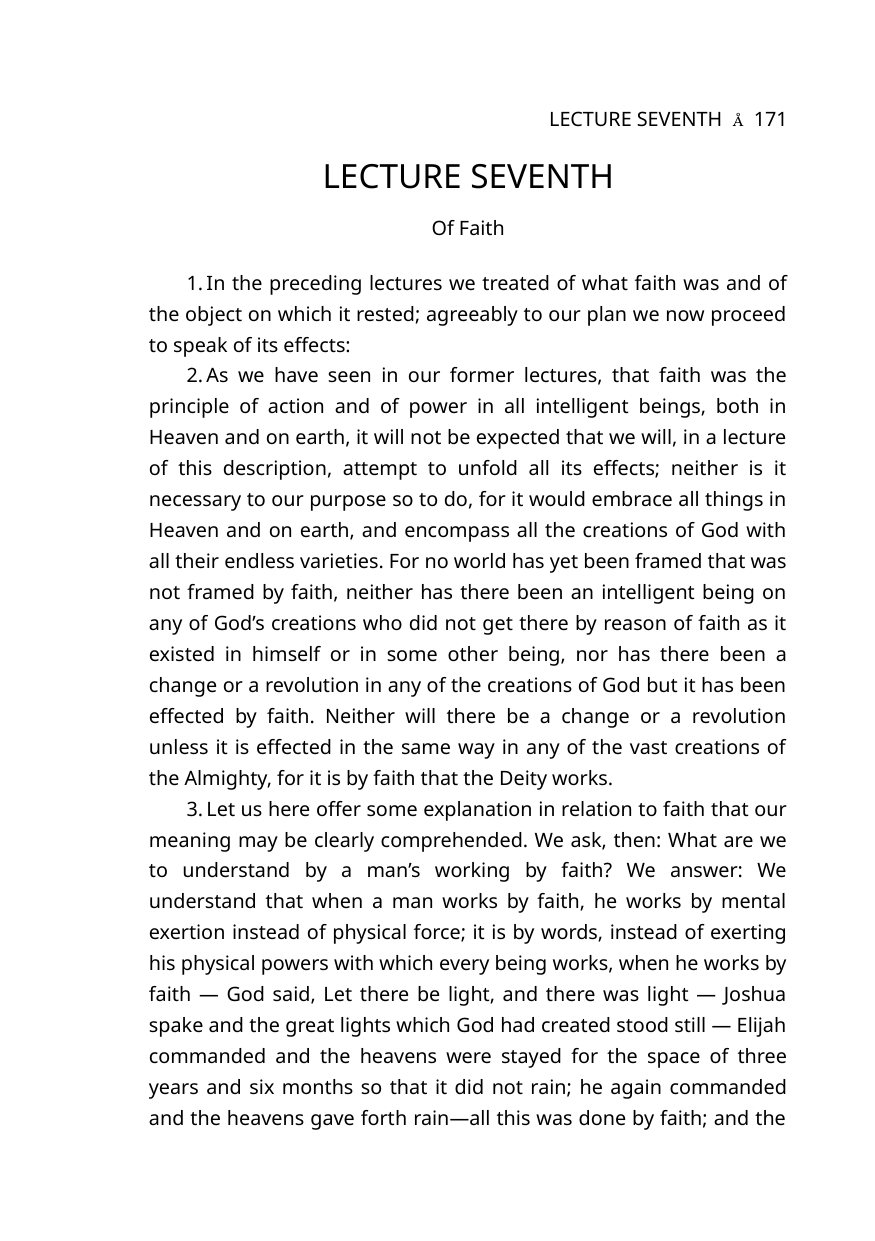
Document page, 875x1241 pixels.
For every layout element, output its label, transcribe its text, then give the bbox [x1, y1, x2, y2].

text 1. In the preceding lectures we treated of what faith was and of the object on which it rested; agreeably to our plan we now proceed to speak of its effects: [149, 269, 787, 358]
subtitle LECTURE SEVENTH [149, 153, 787, 199]
subtitle Of Faith [149, 214, 787, 241]
text 2. As we have seen in our former lectures, that faith was the principle of action and of power in all intelligent beings, both in Heaven and on earth, it will not be expected that we will, in a lecture of this description, attempt to unfold all its effects; neither is it necessary to our purpose so to do, for it would embrace all things in Heaven and on earth, and encompass all the creations of God with all their endless varieties. For no world has yet been framed that was not framed by faith, neither has there been an intelligent being on any of God’s creations who did not get there by reason of faith as it existed in himself or in some other being, nor has there been a change or a revolution in any of the creations of God but it has been effected by faith. Neither will there be a change or a revolution unless it is effected in the same way in any of the vast creations of the Almighty, for it is by faith that the Deity works. [149, 362, 787, 791]
text 3. Let us here offer some explanation in relation to faith that our meaning may be clearly comprehended. We ask, then: What are we to understand by a man’s working by faith? We answer: We understand that when a man works by faith, he works by mental exertion instead of physical force; it is by words, instead of exerting his physical powers with which every being works, when he works by faith — God said, Let there be light, and there was light — Joshua spake and the great lights which God had created stood still — Elijah commanded and the heavens were stayed for the space of three years and six months so that it did not rain; he again commanded and the heavens gave forth rain—all this was done by faith; and the [149, 795, 787, 1131]
